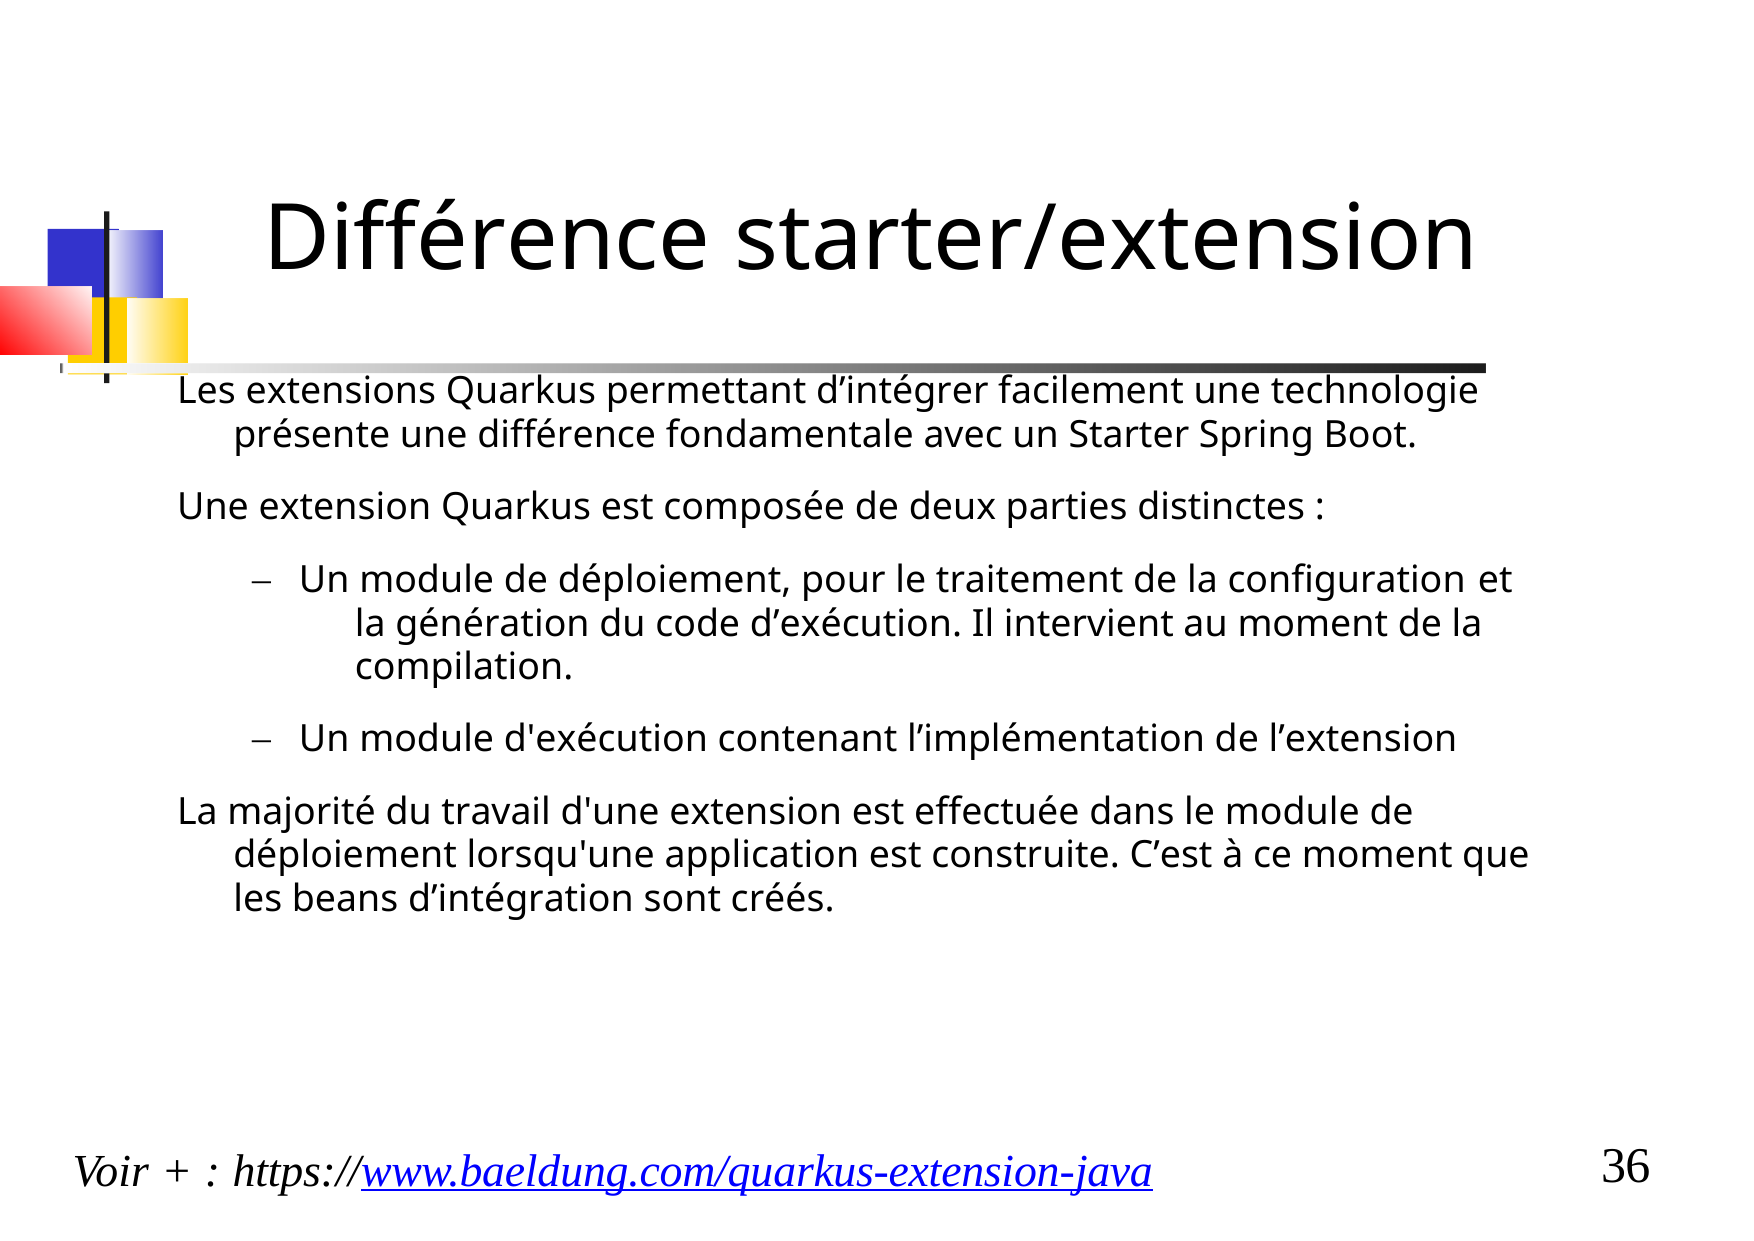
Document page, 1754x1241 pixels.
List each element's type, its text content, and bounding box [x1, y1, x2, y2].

text_box Voir + : https://www.baeldung.com/quarkus-extension-java [70, 1138, 1171, 1196]
text_box Voir + : https://www.baeldung.com/quarkus-extension-java [744, 1191, 1071, 1196]
text_box Les extensions Quarkus permettant d’intégrer facilement une technologie présente une différence fondamentale avec un Starter Spring Boot. Une extension Quarkus est composée de deux parties distinctes : Un module de déploiement, pour le traitement de la configuration et la génération du code d’exécution. Il intervient au moment de la compilation. Un module d'exécution contenant l’implémentation de l’extension La majorité du travail d'une extension est effectuée dans le module de déploiement lorsqu'une application est construite. C’est à ce moment que les beans d’intégration sont créés. [177, 365, 1545, 920]
text_box 36 [1598, 1130, 1654, 1193]
picture [0, 285, 92, 355]
title Différence starter/extension [179, 183, 1564, 406]
picture [60, 229, 179, 384]
